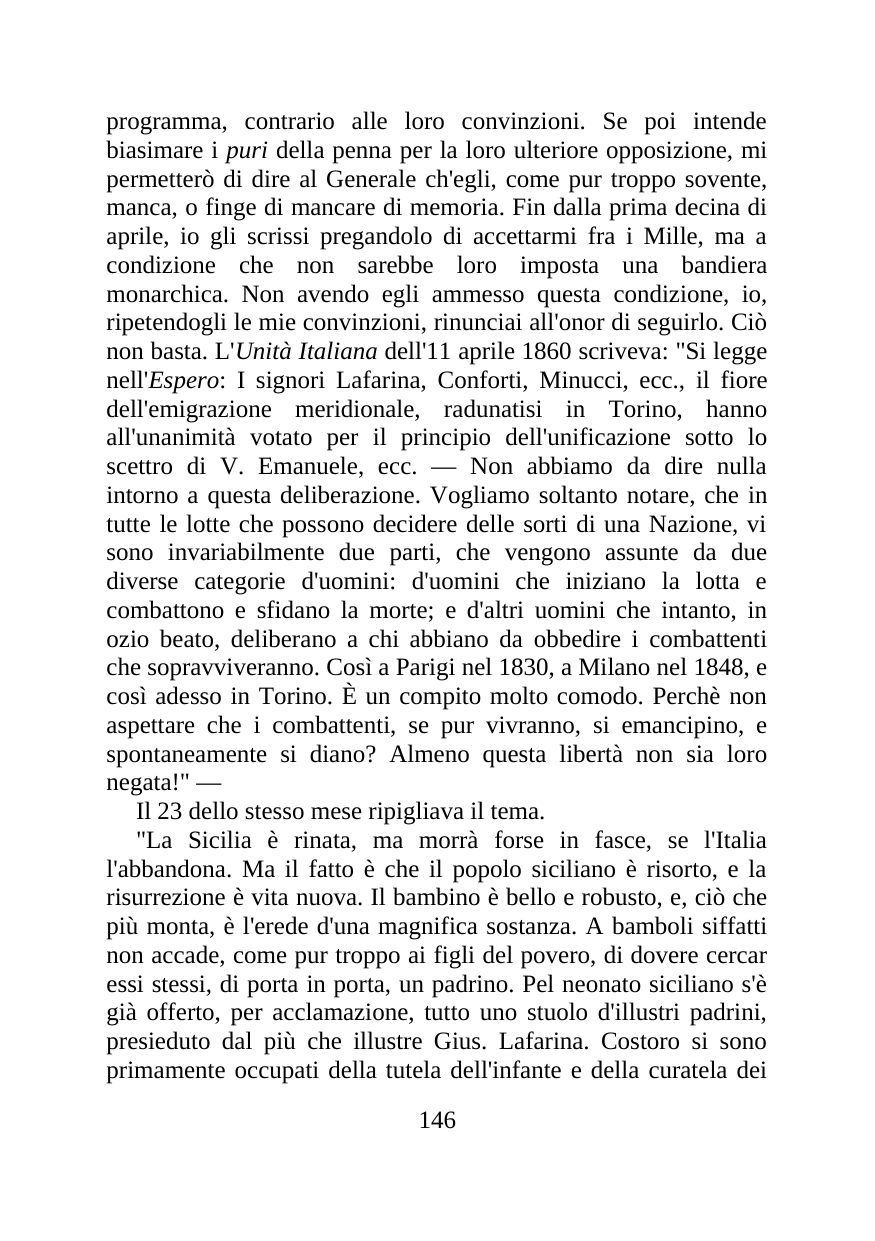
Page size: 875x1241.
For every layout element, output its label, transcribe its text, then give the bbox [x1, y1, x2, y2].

text programma, contrario alle loro convinzioni. Se poi intende biasimare i puri della penna per la loro ulteriore opposizione, mi permetterò di dire al Generale ch'egli, come pur troppo sovente, manca, o finge di mancare di memoria. Fin dalla prima decina di aprile, io gli scrissi pregandolo di accettarmi fra i Mille, ma a condizione che non sarebbe loro imposta una bandiera monarchica. Non avendo egli ammesso questa condizione, io, ripetendogli le mie convinzioni, rinunciai all'onor di seguirlo. Ciò non basta. L'Unità Italiana dell'11 aprile 1860 scriveva: "Si legge nell'Espero: I signori Lafarina, Conforti, Minucci, ecc., il fiore dell'emigrazione meridionale, radunatisi in Torino, hanno all'unanimità votato per il principio dell'unificazione sotto lo scettro di V. Emanuele, ecc. — Non abbiamo da dire nulla intorno a questa deliberazione. Vogliamo soltanto notare, che in tutte le lotte che possono decidere delle sorti di una Nazione, vi sono invariabilmente due parti, che vengono assunte da due diverse categorie d'uomini: d'uomini che iniziano la lotta e combattono e sfidano la morte; e d'altri uomini che intanto, in ozio beato, deliberano a chi abbiano da obbedire i combattenti che sopravviveranno. Così a Parigi nel 1830, a Milano nel 1848, e così adesso in Torino. È un compito molto comodo. Perchè non aspettare che i combattenti, se pur vivranno, si emancipino, e spontaneamente si diano? Almeno questa libertà non sia loro negata!" — [106, 106, 768, 796]
text "La Sicilia è rinata, ma morrà forse in fasce, se l'Italia l'abbandona. Ma il fatto è che il popolo siciliano è risorto, e la risurrezione è vita nuova. Il bambino è bello e robusto, e, ciò che più monta, è l'erede d'una magnifica sostanza. A bamboli siffatti non accade, come pur troppo ai figli del povero, di dovere cercar essi stessi, di porta in porta, un padrino. Pel neonato siciliano s'è già offerto, per acclamazione, tutto uno stuolo d'illustri padrini, presieduto dal più che illustre Gius. Lafarina. Costoro si sono primamente occupati della tutela dell'infante e della curatela dei [106, 825, 768, 1084]
text Il 23 dello stesso mese ripigliava il tema. [106, 796, 768, 825]
